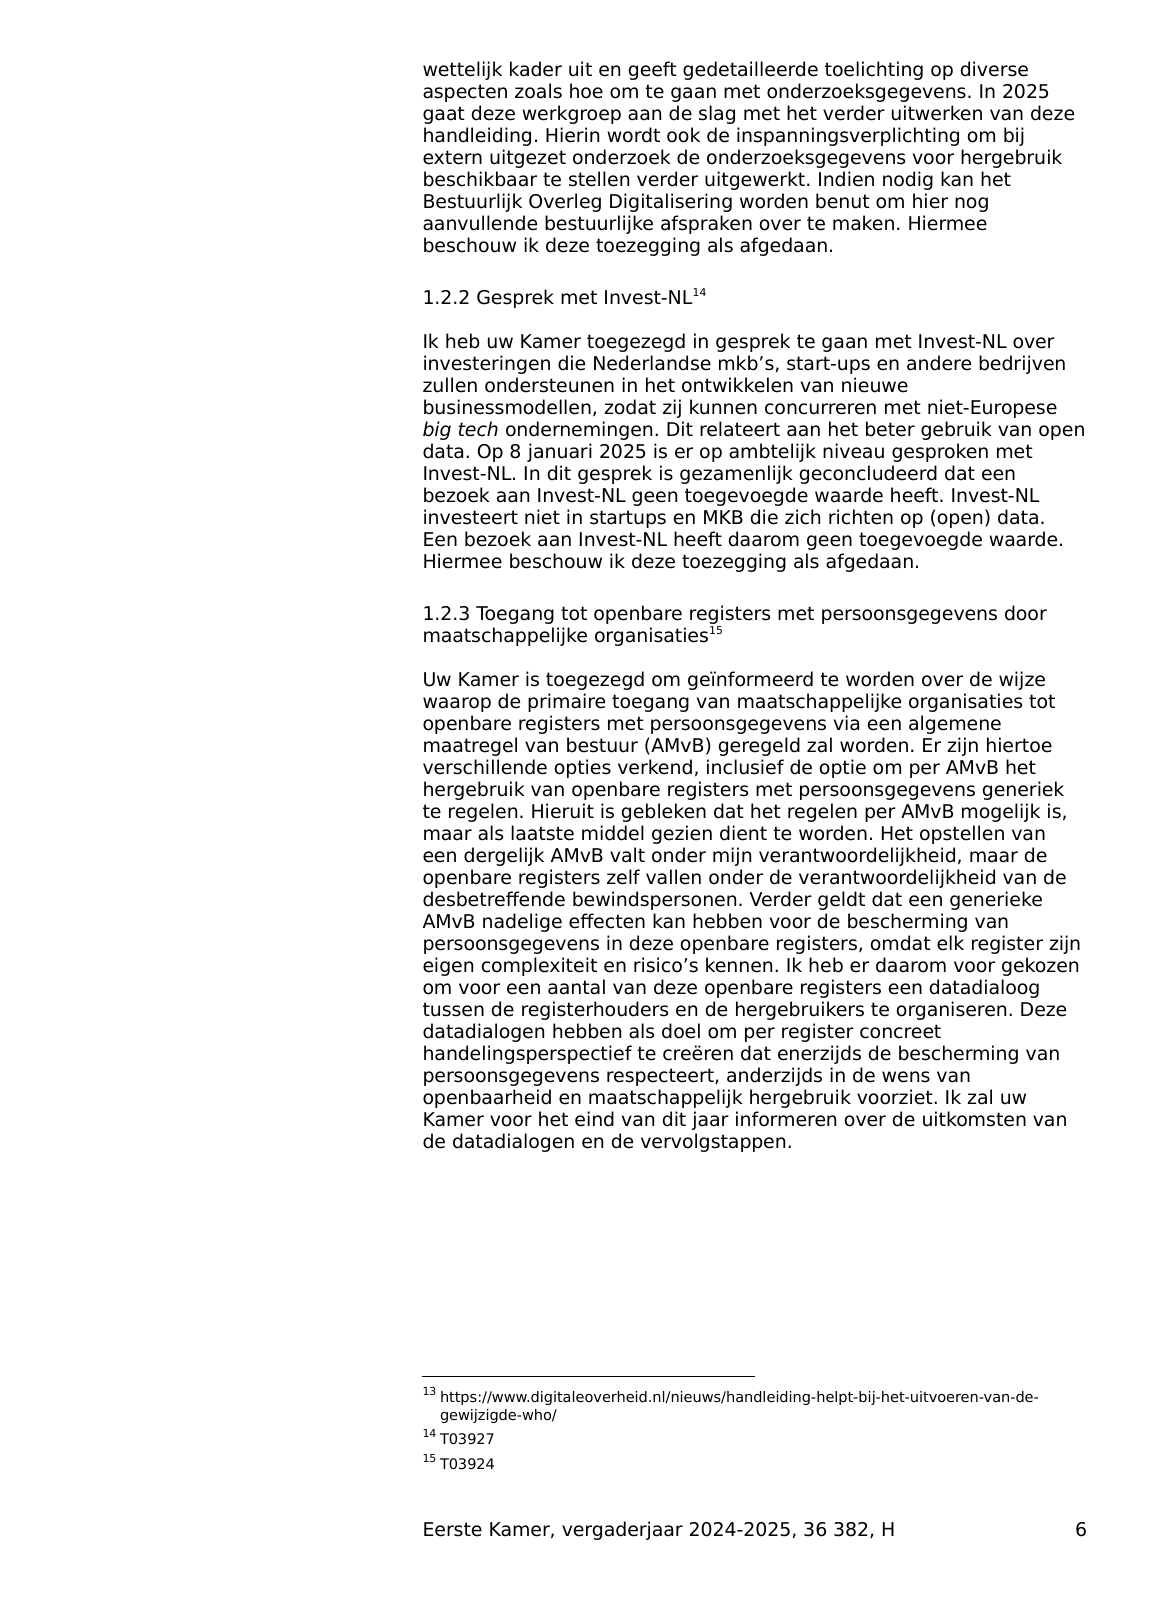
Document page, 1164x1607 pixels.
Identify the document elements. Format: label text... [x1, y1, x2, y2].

text T03927 [422, 1427, 1087, 1449]
subtitle 1.2.2 Gesprek met Invest-NL [422, 287, 1087, 309]
text T03924 [422, 1452, 1087, 1474]
text Ik heb uw Kamer toegezegd in gesprek te gaan met Invest-NL over investeringen die Nederlandse mkb’s, start-ups en andere bedrijven zullen ondersteunen in het ontwikkelen van nieuwe businessmodellen, zodat zij kunnen concurreren met niet-Europese big tech ondernemingen. Dit relateert aan het beter gebruik van open data. Op 8 januari 2025 is er op ambtelijk niveau gesproken met Invest-NL. In dit gesprek is gezamenlijk geconcludeerd dat een bezoek aan Invest-NL geen toegevoegde waarde heeft. Invest-NL investeert niet in startups en MKB die zich richten op (open) data. Een bezoek aan Invest-NL heeft daarom geen toegevoegde waarde. Hiermee beschouw ik deze toezegging als afgedaan. [422, 331, 1087, 573]
text Uw Kamer is toegezegd om geïnformeerd te worden over de wijze waarop de primaire toegang van maatschappelijke organisaties tot openbare registers met persoonsgegevens via een algemene maatregel van bestuur (AMvB) geregeld zal worden. Er zijn hiertoe verschillende opties verkend, inclusief de optie om per AMvB het hergebruik van openbare registers met persoonsgegevens generiek te regelen. Hieruit is gebleken dat het regelen per AMvB mogelijk is, maar als laatste middel gezien dient te worden. Het opstellen van een dergelijk AMvB valt onder mijn verantwoordelijkheid, maar de openbare registers zelf vallen onder de verantwoordelijkheid van de desbetreffende bewindspersonen. Verder geldt dat een generieke AMvB nadelige effecten kan hebben voor de bescherming van persoonsgegevens in deze openbare registers, omdat elk register zijn eigen complexiteit en risico’s kennen. Ik heb er daarom voor gekozen om voor een aantal van deze openbare registers een datadialoog tussen de registerhouders en de hergebruikers te organiseren. Deze datadialogen hebben als doel om per register concreet handelingsperspectief te creëren dat enerzijds de bescherming van persoonsgegevens respecteert, anderzijds in de wens van openbaarheid en maatschappelijk hergebruik voorziet. Ik zal uw Kamer voor het eind van dit jaar informeren over de uitkomsten van de datadialogen en de vervolgstappen. [422, 669, 1087, 1152]
text wettelijk kader uit en geeft gedetailleerde toelichting op diverse aspecten zoals hoe om te gaan met onderzoeksgegevens. In 2025 gaat deze werkgroep aan de slag met het verder uitwerken van deze handleiding. Hierin wordt ook de inspanningsverplichting om bij extern uitgezet onderzoek de onderzoeksgegevens voor hergebruik beschikbaar te stellen verder uitgewerkt. Indien nodig kan het Bestuurlijk Overleg Digitalisering worden benut om hier nog aanvullende bestuurlijke afspraken over te maken. Hiermee beschouw ik deze toezegging als afgedaan. [422, 59, 1087, 257]
text https://www.digitaleoverheid.nl/nieuws/handleiding-helpt-bij-het-uitvoeren-van-de-gewijzigde-who/ [422, 1385, 1087, 1424]
subtitle 1.2.3 Toegang tot openbare registers met persoonsgegevens door maatschappelijke organisaties [422, 603, 1087, 647]
